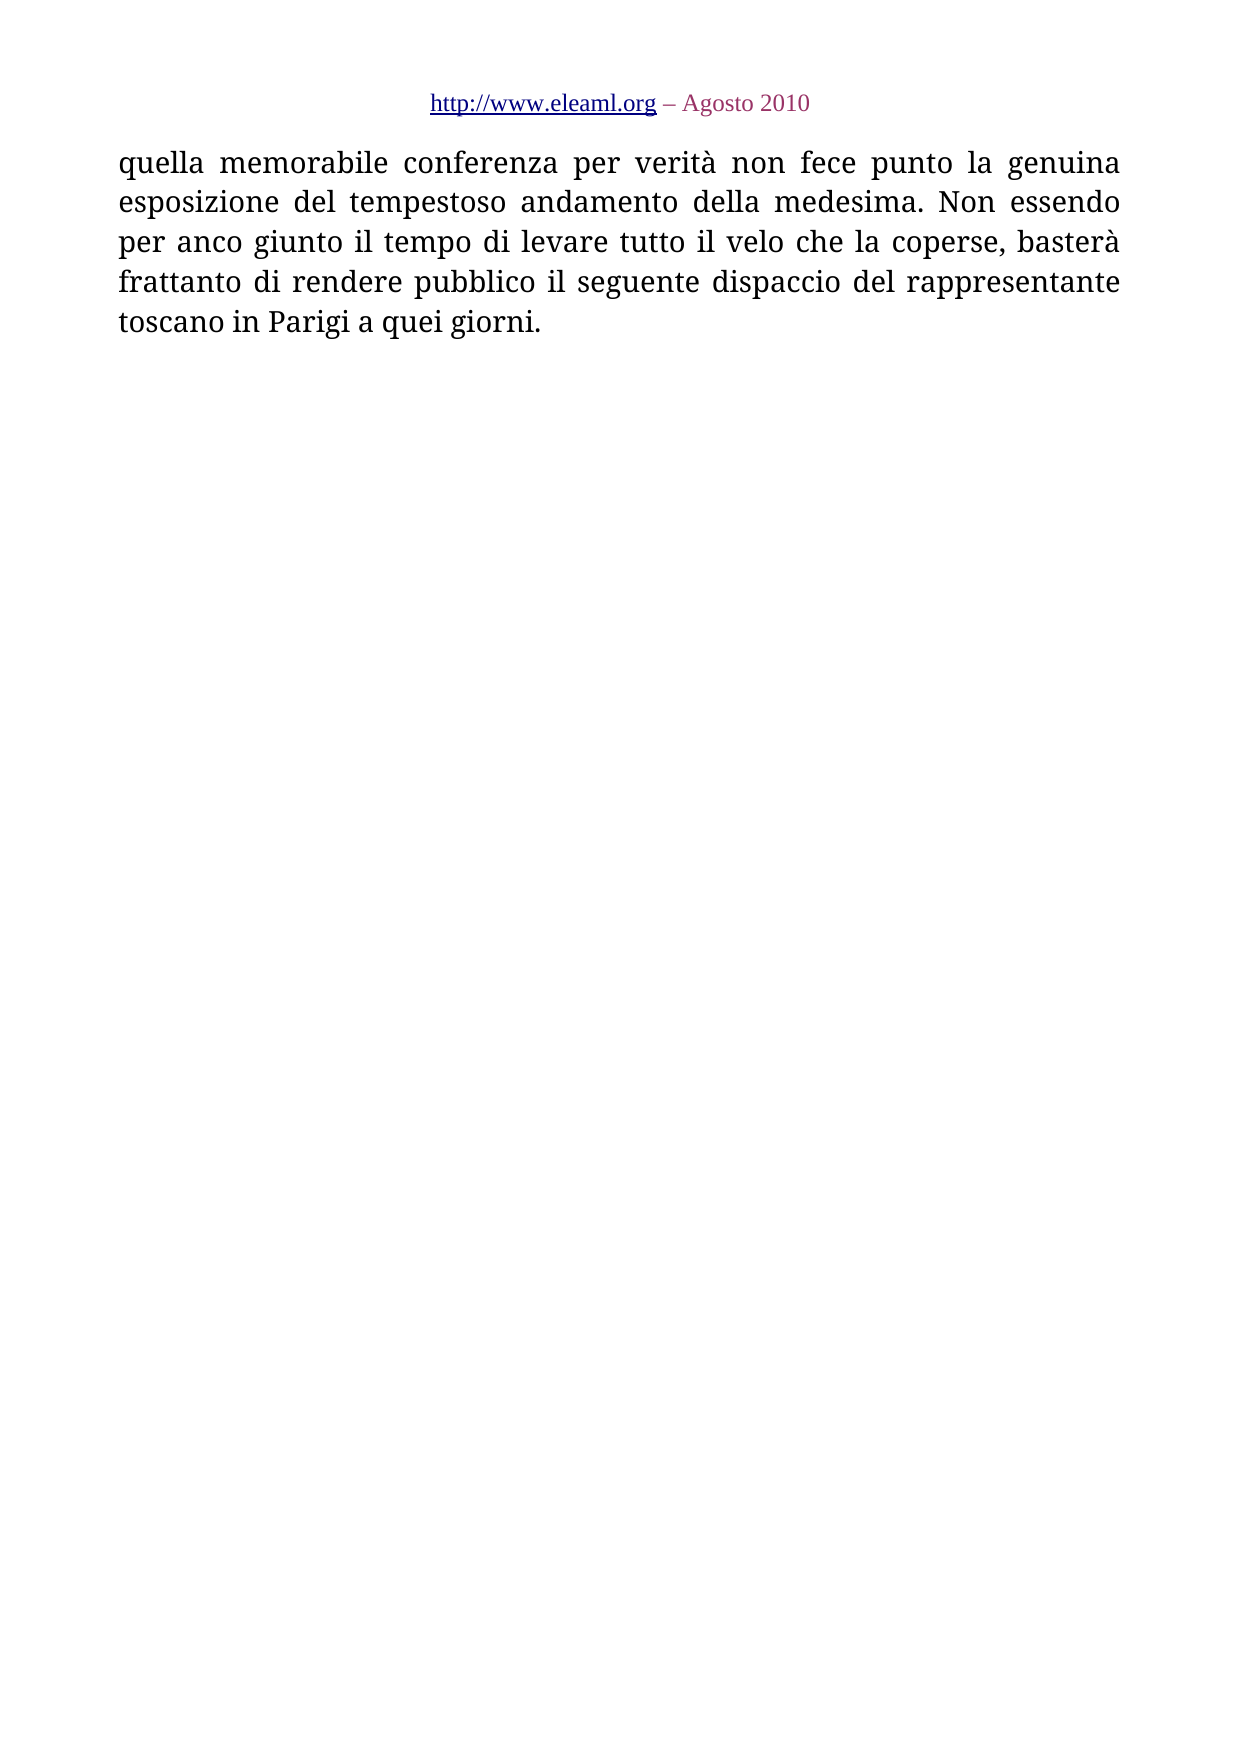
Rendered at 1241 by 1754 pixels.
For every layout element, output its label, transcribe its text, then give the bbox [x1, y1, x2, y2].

text quella memorabile conferenza per verità non fece punto la genuina esposizione del tempestoso andamento della medesima. Non essendo per anco giunto il tempo di levare tutto il velo che la coperse, basterà frattanto di rendere pubblico il seguente dispaccio del rappresentante toscano in Parigi a quei giorni. [118, 142, 1122, 341]
